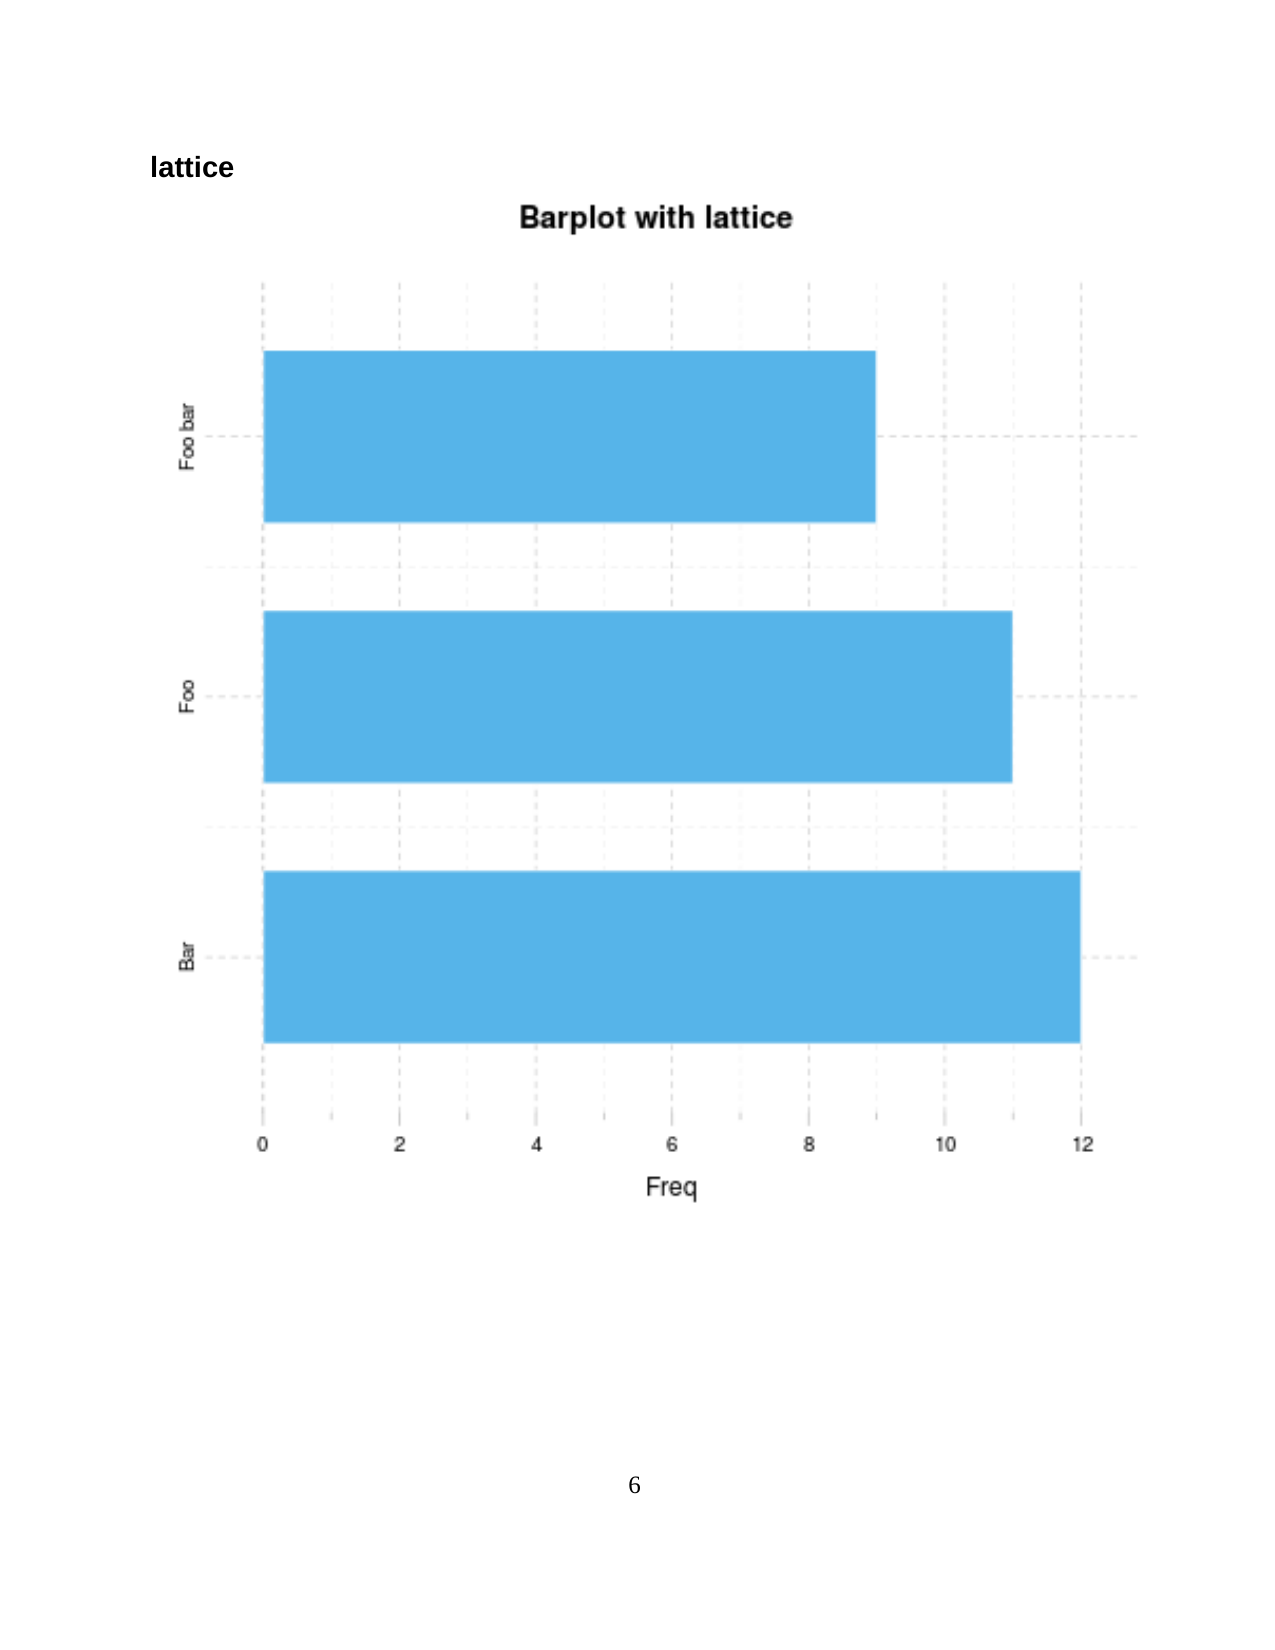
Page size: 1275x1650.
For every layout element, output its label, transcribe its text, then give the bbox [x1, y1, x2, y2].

subtitle lattice [150, 150, 1125, 183]
picture [150, 196, 1163, 1209]
